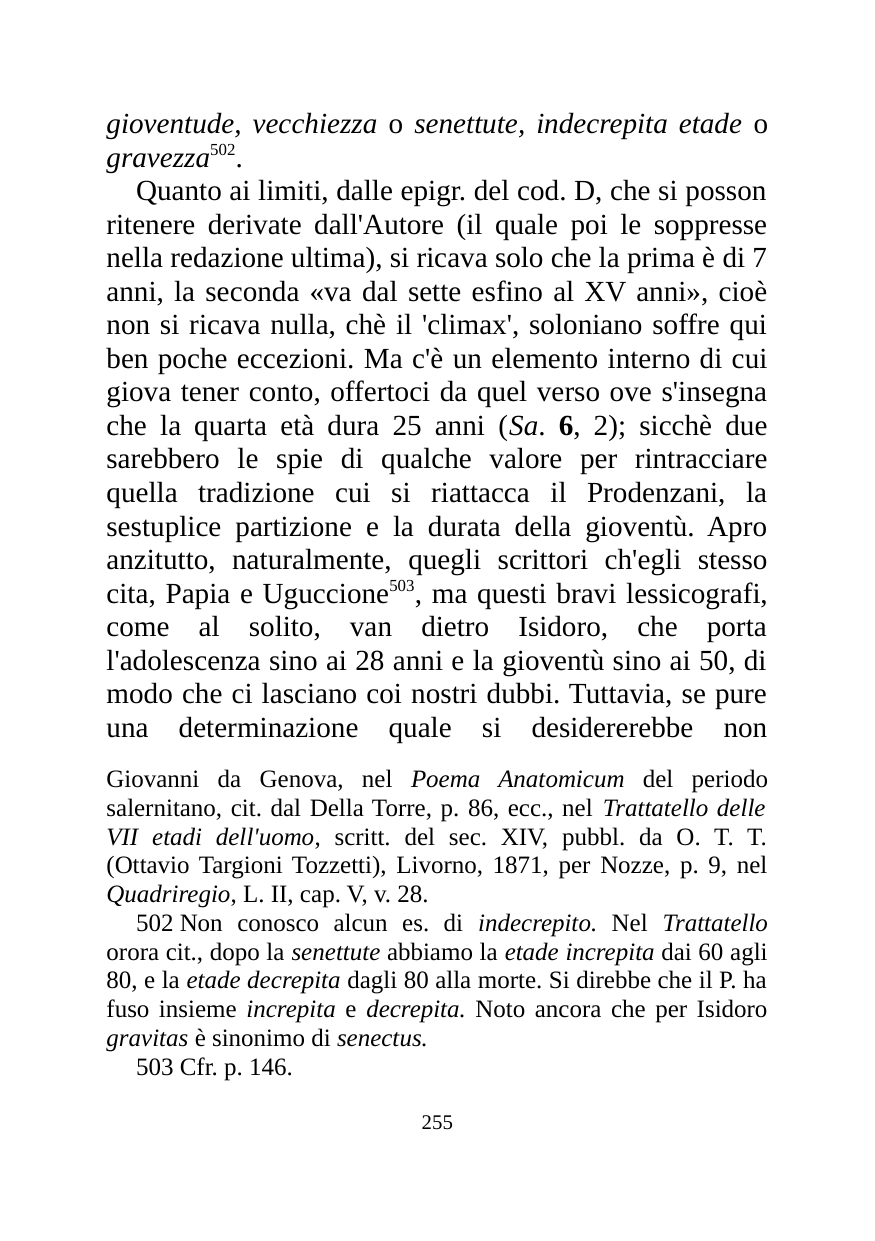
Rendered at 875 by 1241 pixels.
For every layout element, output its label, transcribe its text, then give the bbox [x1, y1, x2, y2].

text gioventude, vecchiezza o senettute, indecrepita etade o gravezza. [106, 106, 768, 173]
text Giovanni da Genova, nel Poema Anatomicum del periodo salernitano, cit. dal Della Torre, p. 86, ecc., nel Trattatello delle VII etadi dell'uomo, scritt. del sec. XIV, pubbl. da O. T. T. (Ottavio Targioni Tozzetti), Livorno, 1871, per Nozze, p. 9, nel Quadriregio, L. II, cap. V, v. 28. [106, 764, 768, 908]
text Quanto ai limiti, dalle epigr. del cod. D, che si posson ritenere derivate dall'Autore (il quale poi le soppresse nella redazione ultima), si ricava solo che la prima è di 7 anni, la seconda «va dal sette esfino al XV anni», cioè non si ricava nulla, chè il 'climax', soloniano soffre qui ben poche eccezioni. Ma c'è un elemento interno di cui giova tener conto, offertoci da quel verso ove s'insegna che la quarta età dura 25 anni (Sa. 6, 2); sicchè due sarebbero le spie di qualche valore per rintracciare quella tradizione cui si riattacca il Prodenzani, la sestuplice partizione e la durata della gioventù. Apro anzitutto, naturalmente, quegli scrittori ch'egli stesso cita, Papia e Uguccione, ma questi bravi lessicografi, come al solito, van dietro Isidoro, che porta l'adolescenza sino ai 28 anni e la gioventù sino ai 50, di modo che ci lasciano coi nostri dubbi. Tuttavia, se pure una determinazione quale si desidererebbe non [106, 173, 768, 743]
text Non conosco alcun es. di indecrepito. Nel Trattatello orora cit., dopo la senettute abbiamo la etade increpita dai 60 agli 80, e la etade decrepita dagli 80 alla morte. Si direbbe che il P. ha fuso insieme increpita e decrepita. Noto ancora che per Isidoro gravitas è sinonimo di senectus. [106, 908, 768, 1052]
text Cfr. p. 146. [106, 1052, 768, 1080]
